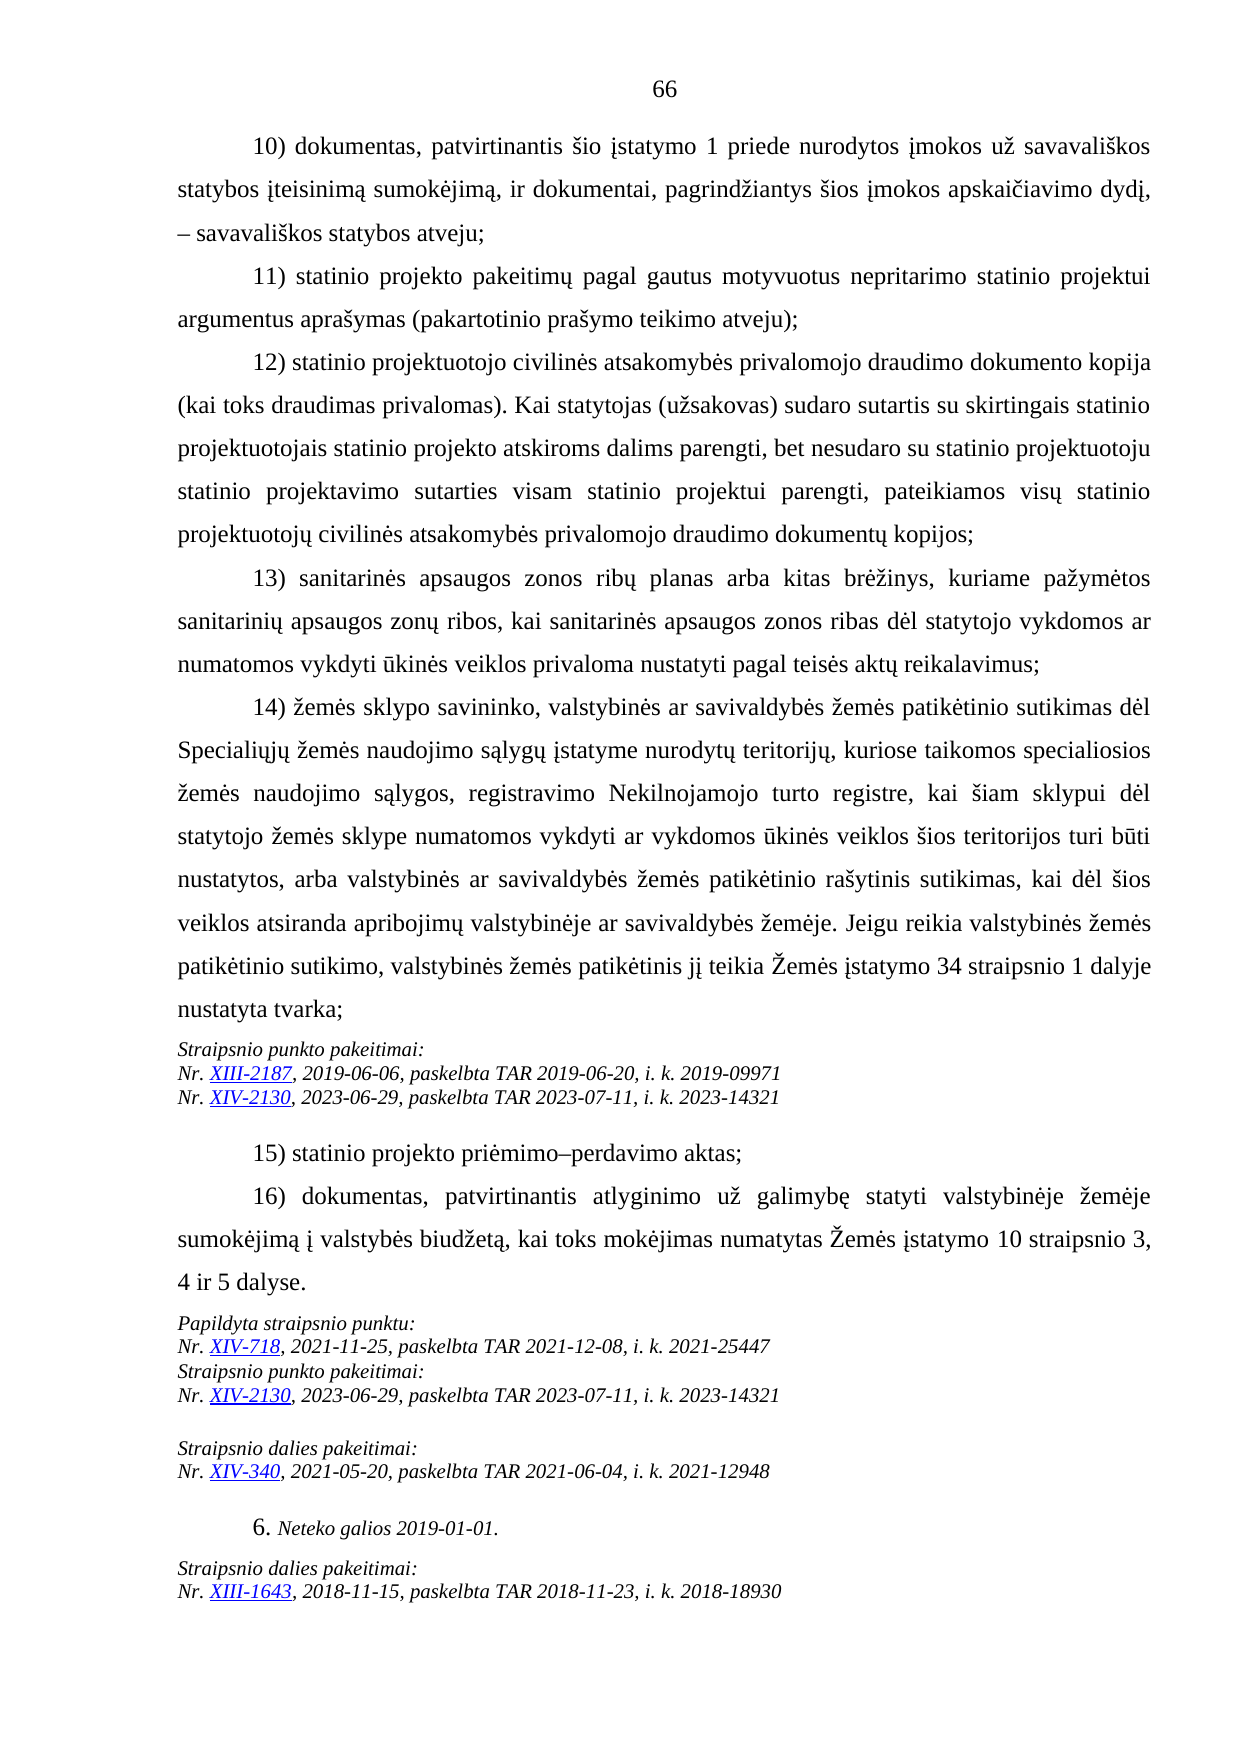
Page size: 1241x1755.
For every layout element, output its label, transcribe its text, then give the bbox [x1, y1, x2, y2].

text Straipsnio dalies pakeitimai: [177, 1435, 1152, 1459]
text Nr. XIV-340, 2021-05-20, paskelbta TAR 2021-06-04, i. k. 2021-12948 [177, 1459, 1152, 1483]
text 15) statinio projekto priėmimo–perdavimo aktas; [177, 1138, 1152, 1167]
text Nr. XIII-1643, 2018-11-15, paskelbta TAR 2018-11-23, i. k. 2018-18930 [177, 1579, 1152, 1603]
text Papildyta straipsnio punktu: [177, 1310, 1152, 1334]
text 6. Neteko galios 2019-01-01. [177, 1512, 1152, 1541]
text 14) žemės sklypo savininko, valstybinės ar savivaldybės žemės patikėtinio sutikimas dėl Specialiųjų žemės naudojimo sąlygų įstatyme nurodytų teritorijų, kuriose taikomos specialiosios žemės naudojimo sąlygos, registravimo Nekilnojamojo turto registre, kai šiam sklypui dėl statytojo žemės sklype numatomos vykdyti ar vykdomos ūkinės veiklos šios teritorijos turi būti nustatytos, arba valstybinės ar savivaldybės žemės patikėtinio rašytinis sutikimas, kai dėl šios veiklos atsiranda apribojimų valstybinėje ar savivaldybės žemėje. Jeigu reikia valstybinės žemės patikėtinio sutikimo, valstybinės žemės patikėtinis jį teikia Žemės įstatymo 34 straipsnio 1 dalyje nustatyta tvarka; [177, 692, 1152, 1023]
text Nr. XIV-2130, 2023-06-29, paskelbta TAR 2023-07-11, i. k. 2023-14321 [177, 1383, 1152, 1407]
text Nr. XIII-2187, 2019-06-06, paskelbta TAR 2019-06-20, i. k. 2019-09971 [177, 1061, 1152, 1085]
text Nr. XIV-2130, 2023-06-29, paskelbta TAR 2023-07-11, i. k. 2023-14321 [177, 1085, 1152, 1109]
text 16) dokumentas, patvirtinantis atlyginimo už galimybę statyti valstybinėje žemėje sumokėjimą į valstybės biudžetą, kai toks mokėjimas numatytas Žemės įstatymo 10 straipsnio 3, 4 ir 5 dalyse. [177, 1181, 1152, 1296]
text Straipsnio punkto pakeitimai: [177, 1037, 1152, 1061]
text Straipsnio dalies pakeitimai: [177, 1555, 1152, 1579]
text 13) sanitarinės apsaugos zonos ribų planas arba kitas brėžinys, kuriame pažymėtos sanitarinių apsaugos zonų ribos, kai sanitarinės apsaugos zonos ribas dėl statytojo vykdomos ar numatomos vykdyti ūkinės veiklos privaloma nustatyti pagal teisės aktų reikalavimus; [177, 563, 1152, 678]
text 12) statinio projektuotojo civilinės atsakomybės privalomojo draudimo dokumento kopija (kai toks draudimas privalomas). Kai statytojas (užsakovas) sudaro sutartis su skirtingais statinio projektuotojais statinio projekto atskiroms dalims parengti, bet nesudaro su statinio projektuotoju statinio projektavimo sutarties visam statinio projektui parengti, pateikiamos visų statinio projektuotojų civilinės atsakomybės privalomojo draudimo dokumentų kopijos; [177, 347, 1152, 548]
text 10) dokumentas, patvirtinantis šio įstatymo 1 priede nurodytos įmokos už savavališkos statybos įteisinimą sumokėjimą, ir dokumentai, pagrindžiantys šios įmokos apskaičiavimo dydį, – savavališkos statybos atveju; [177, 131, 1152, 246]
text Straipsnio punkto pakeitimai: [177, 1358, 1152, 1383]
text Nr. XIV-718, 2021-11-25, paskelbta TAR 2021-12-08, i. k. 2021-25447 [177, 1334, 1152, 1358]
text 11) statinio projekto pakeitimų pagal gautus motyvuotus nepritarimo statinio projektui argumentus aprašymas (pakartotinio prašymo teikimo atveju); [177, 261, 1152, 333]
